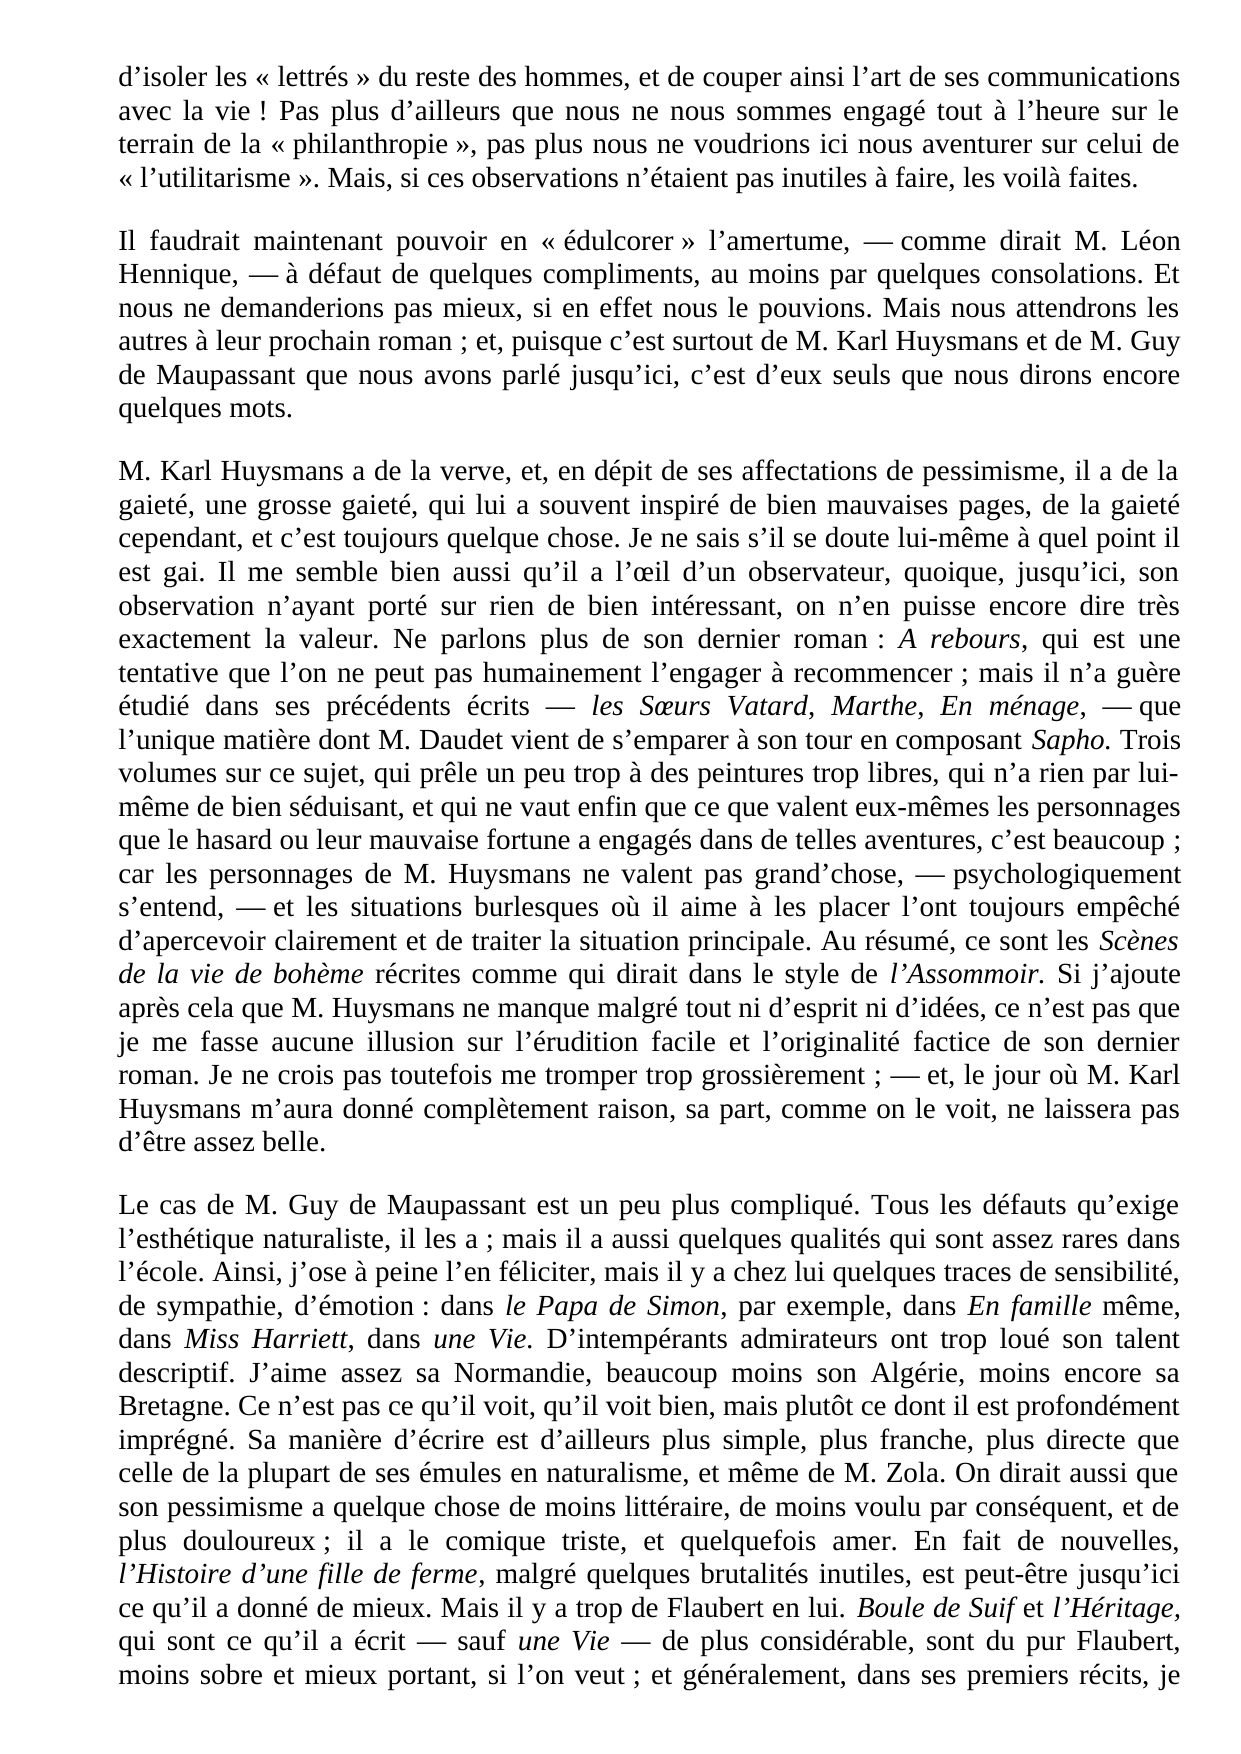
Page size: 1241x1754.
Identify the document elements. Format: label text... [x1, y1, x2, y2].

text Le cas de M. Guy de Maupassant est un peu plus compliqué. Tous les défauts qu’exige l’esthétique naturaliste, il les a ; mais il a aussi quelques qualités qui sont assez rares dans l’école. Ainsi, j’ose à peine l’en féliciter, mais il y a chez lui quelques traces de sensibilité, de sympathie, d’émotion : dans le Papa de Simon, par exemple, dans En famille même, dans Miss Harriett, dans une Vie. D’intempérants admirateurs ont trop loué son talent descriptif. J’aime assez sa Normandie, beaucoup moins son Algérie, moins encore sa Bretagne. Ce n’est pas ce qu’il voit, qu’il voit bien, mais plutôt ce dont il est profondément imprégné. Sa manière d’écrire est d’ailleurs plus simple, plus franche, plus directe que celle de la plupart de ses émules en naturalisme, et même de M. Zola. On dirait aussi que son pessimisme a quelque chose de moins littéraire, de moins voulu par conséquent, et de plus douloureux ; il a le comique triste, et quelquefois amer. En fait de nouvelles, l’Histoire d’une fille de ferme, malgré quelques brutalités inutiles, est peut-être jusqu’ici ce qu’il a donné de mieux. Mais il y a trop de Flaubert en lui. Boule de Suif et l’Héritage, qui sont ce qu’il a écrit — sauf une Vie — de plus considérable, sont du pur Flaubert, moins sobre et mieux portant, si l’on veut ; et généralement, dans ses premiers récits, je [118, 1187, 1181, 1690]
text M. Karl Huysmans a de la verve, et, en dépit de ses affectations de pessimisme, il a de la gaieté, une grosse gaieté, qui lui a souvent inspiré de bien mauvaises pages, de la gaieté cependant, et c’est toujours quelque chose. Je ne sais s’il se doute lui-même à quel point il est gai. Il me semble bien aussi qu’il a l’œil d’un observateur, quoique, jusqu’ici, son observation n’ayant porté sur rien de bien intéressant, on n’en puisse encore dire très exactement la valeur. Ne parlons plus de son dernier roman : A rebours, qui est une tentative que l’on ne peut pas humainement l’engager à recommencer ; mais il n’a guère étudié dans ses précédents écrits — les Sœurs Vatard, Marthe, En ménage, — que l’unique matière dont M. Daudet vient de s’emparer à son tour en composant Sapho. Trois volumes sur ce sujet, qui prêle un peu trop à des peintures trop libres, qui n’a rien par lui-même de bien séduisant, et qui ne vaut enfin que ce que valent eux-mêmes les personnages que le hasard ou leur mauvaise fortune a engagés dans de telles aventures, c’est beaucoup ; car les personnages de M. Huysmans ne valent pas grand’chose, — psychologiquement s’entend, — et les situations burlesques où il aime à les placer l’ont toujours empêché d’apercevoir clairement et de traiter la situation principale. Au résumé, ce sont les Scènes de la vie de bohème récrites comme qui dirait dans le style de l’Assommoir. Si j’ajoute après cela que M. Huysmans ne manque malgré tout ni d’esprit ni d’idées, ce n’est pas que je me fasse aucune illusion sur l’érudition facile et l’originalité factice de son dernier roman. Je ne crois pas toutefois me tromper trop grossièrement ; — et, le jour où M. Karl Huysmans m’aura donné complètement raison, sa part, comme on le voit, ne laissera pas d’être assez belle. [118, 453, 1181, 1158]
text Il faudrait maintenant pouvoir en « édulcorer » l’amertume, — comme dirait M. Léon Hennique, — à défaut de quelques compliments, au moins par quelques consolations. Et nous ne demanderions pas mieux, si en effet nous le pouvions. Mais nous attendrons les autres à leur prochain roman ; et, puisque c’est surtout de M. Karl Huysmans et de M. Guy de Maupassant que nous avons parlé jusqu’ici, c’est d’eux seuls que nous dirons encore quelques mots. [118, 223, 1181, 424]
text d’isoler les « lettrés » du reste des hommes, et de couper ainsi l’art de ses communications avec la vie ! Pas plus d’ailleurs que nous ne nous sommes engagé tout à l’heure sur le terrain de la « philanthropie », pas plus nous ne voudrions ici nous aventurer sur celui de « l’utilitarisme ». Mais, si ces observations n’étaient pas inutiles à faire, les voilà faites. [118, 59, 1181, 193]
